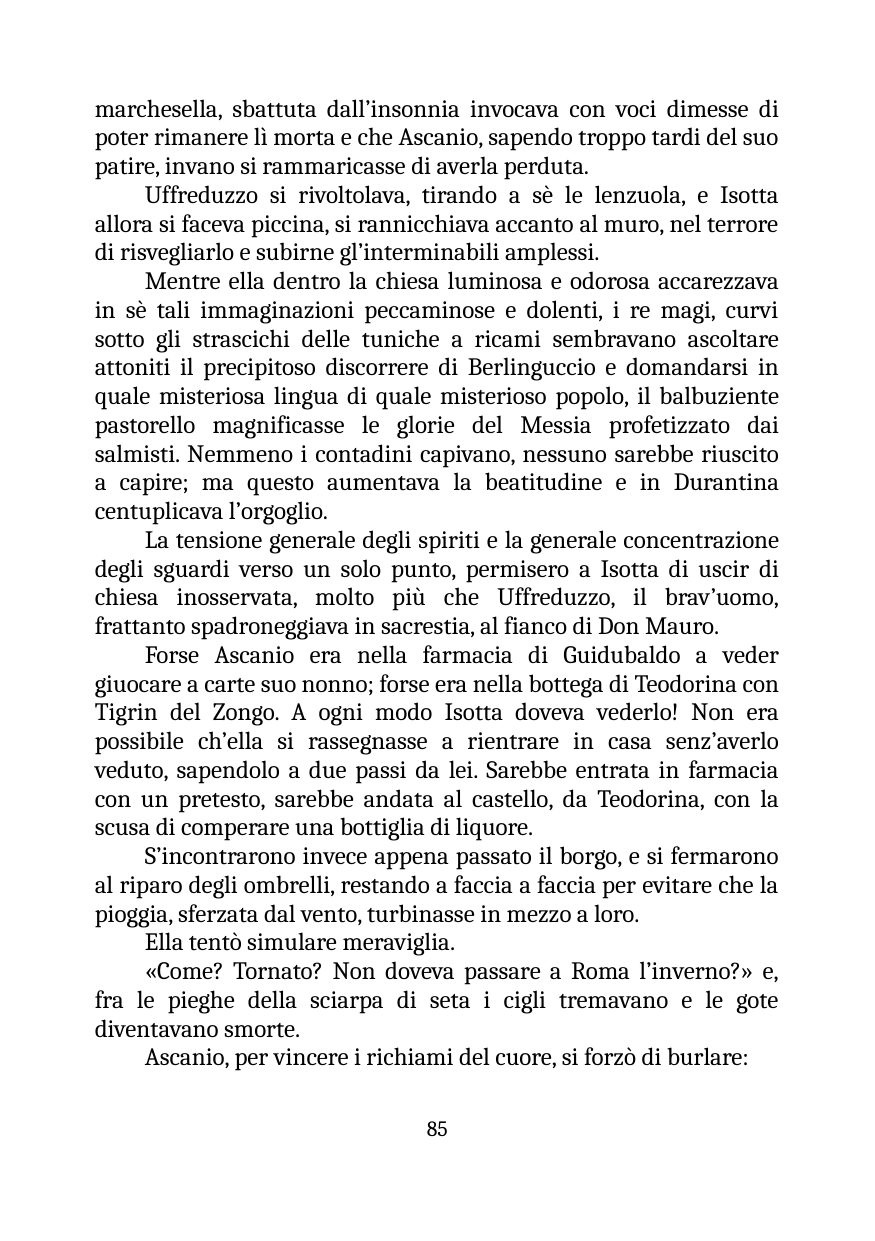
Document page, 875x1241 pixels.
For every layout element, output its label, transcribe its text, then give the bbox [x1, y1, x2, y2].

text S’incontrarono invece appena passato il borgo, e si fermarono al riparo degli ombrelli, restando a faccia a faccia per evitare che la pioggia, sferzata dal vento, turbinasse in mezzo a loro. [94, 842, 779, 928]
text marchesella, sbattuta dall’insonnia invocava con voci dimesse di poter rimanere lì morta e che Ascanio, sapendo troppo tardi del suo patire, invano si rammaricasse di averla perduta. [94, 94, 779, 181]
text Ella tentò simulare meraviglia. [94, 928, 779, 957]
text «Come? Tornato? Non doveva passare a Roma l’inverno?» e, fra le pieghe della sciarpa di seta i cigli tremavano e le gote diventavano smorte. [94, 957, 779, 1043]
text Mentre ella dentro la chiesa luminosa e odorosa accarezzava in sè tali immaginazioni peccaminose e dolenti, i re magi, curvi sotto gli strascichi delle tuniche a ricami sembravano ascoltare attoniti il precipitoso discorrere di Berlinguccio e domandarsi in quale misteriosa lingua di quale misterioso popolo, il balbuziente pastorello magnificasse le glorie del Messia profetizzato dai salmisti. Nemmeno i contadini capivano, nessuno sarebbe riuscito a capire; ma questo aumentava la beatitudine e in Durantina centuplicava l’orgoglio. [94, 267, 779, 526]
text Uffreduzzo si rivoltolava, tirando a sè le lenzuola, e Isotta allora si faceva piccina, si rannicchiava accanto al muro, nel terrore di risvegliarlo e subirne gl’interminabili amplessi. [94, 181, 779, 267]
text Ascanio, per vincere i richiami del cuore, si forzò di burlare: [94, 1043, 779, 1072]
text Forse Ascanio era nella farmacia di Guidubaldo a veder giuocare a carte suo nonno; forse era nella bottega di Teodorina con Tigrin del Zongo. A ogni modo Isotta doveva vederlo! Non era possibile ch’ella si rassegnasse a rientrare in casa senz’averlo veduto, sapendolo a due passi da lei. Sarebbe entrata in farmacia con un pretesto, sarebbe andata al castello, da Teodorina, con la scusa di comperare una bottiglia di liquore. [94, 641, 779, 842]
text La tensione generale degli spiriti e la generale concentrazione degli sguardi verso un solo punto, permisero a Isotta di uscir di chiesa inosservata, molto più che Uffreduzzo, il brav’uomo, frattanto spadroneggiava in sacrestia, al fianco di Don Mauro. [94, 526, 779, 641]
